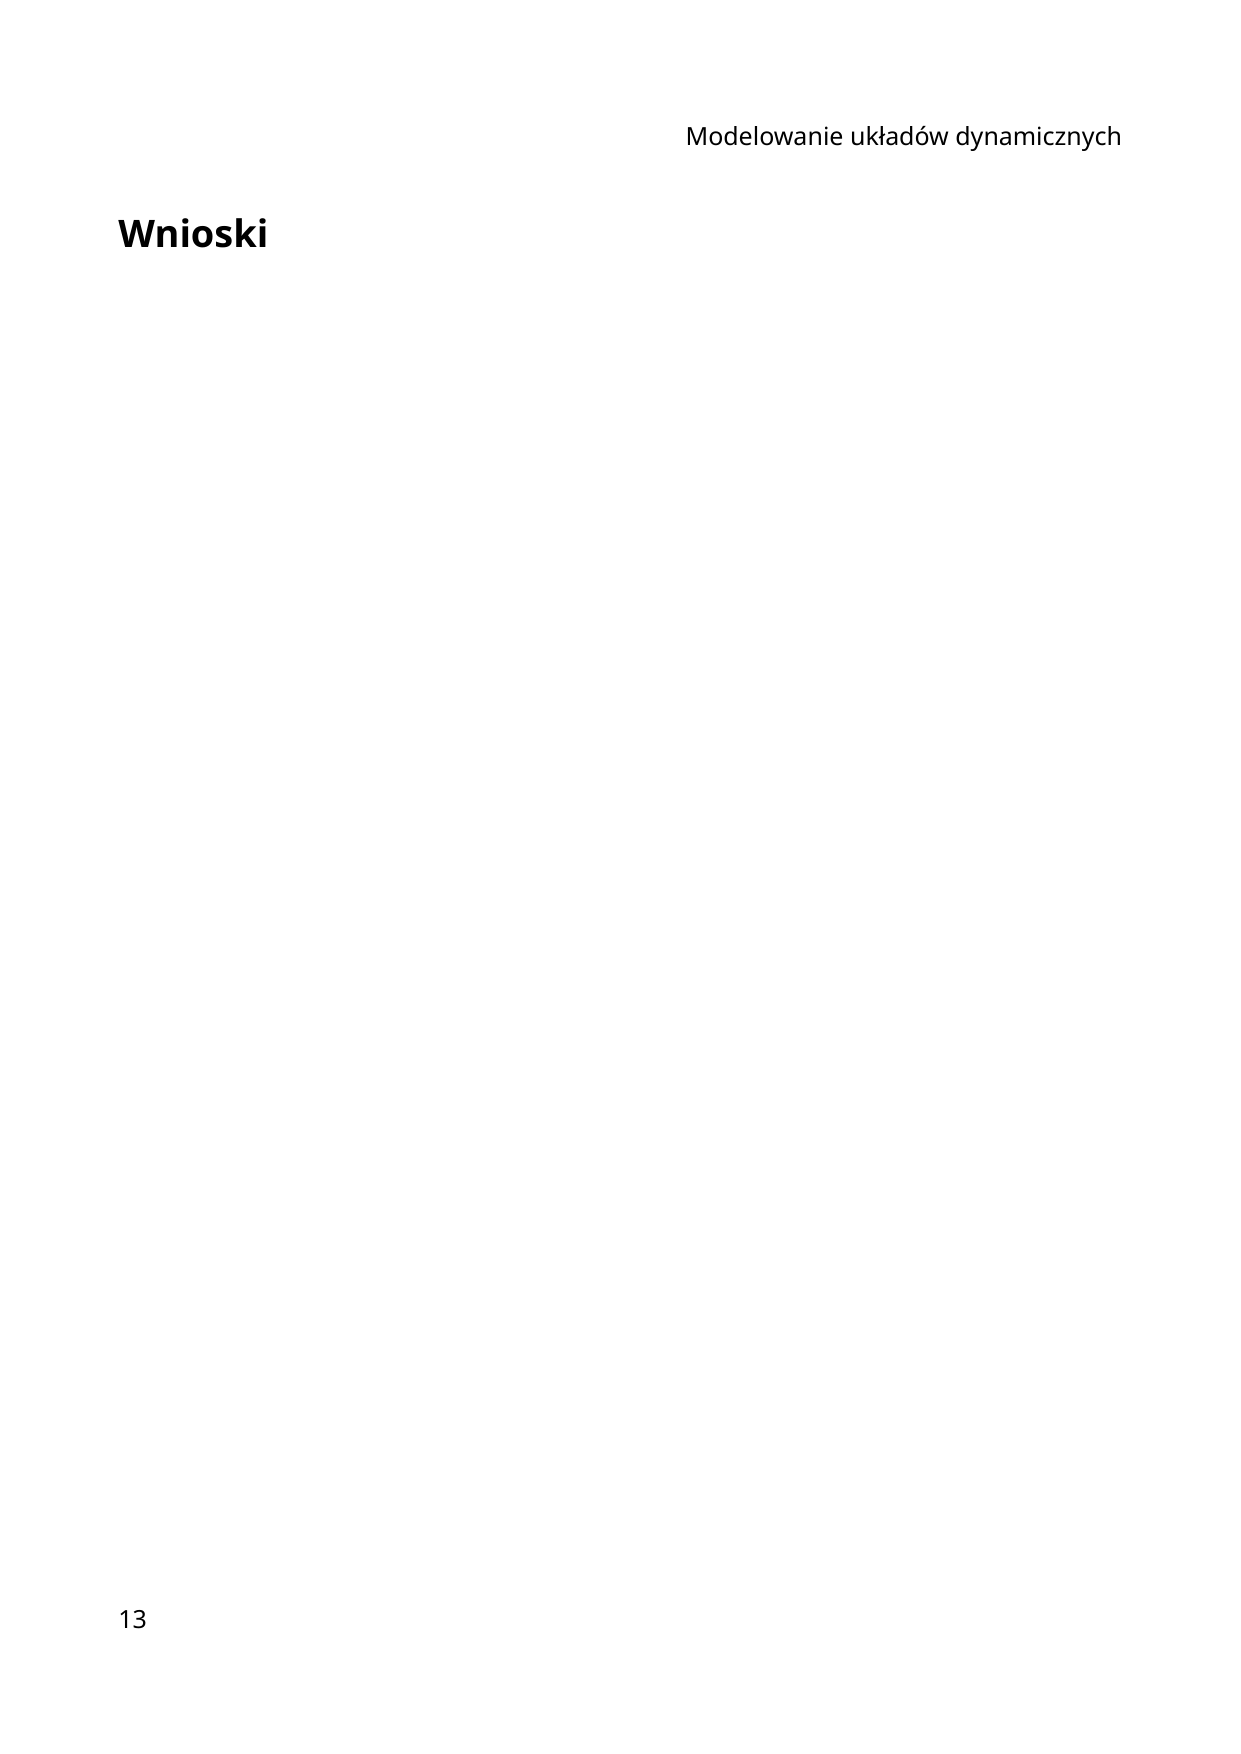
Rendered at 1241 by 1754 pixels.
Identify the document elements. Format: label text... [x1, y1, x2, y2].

subtitle Wnioski [118, 207, 1122, 258]
